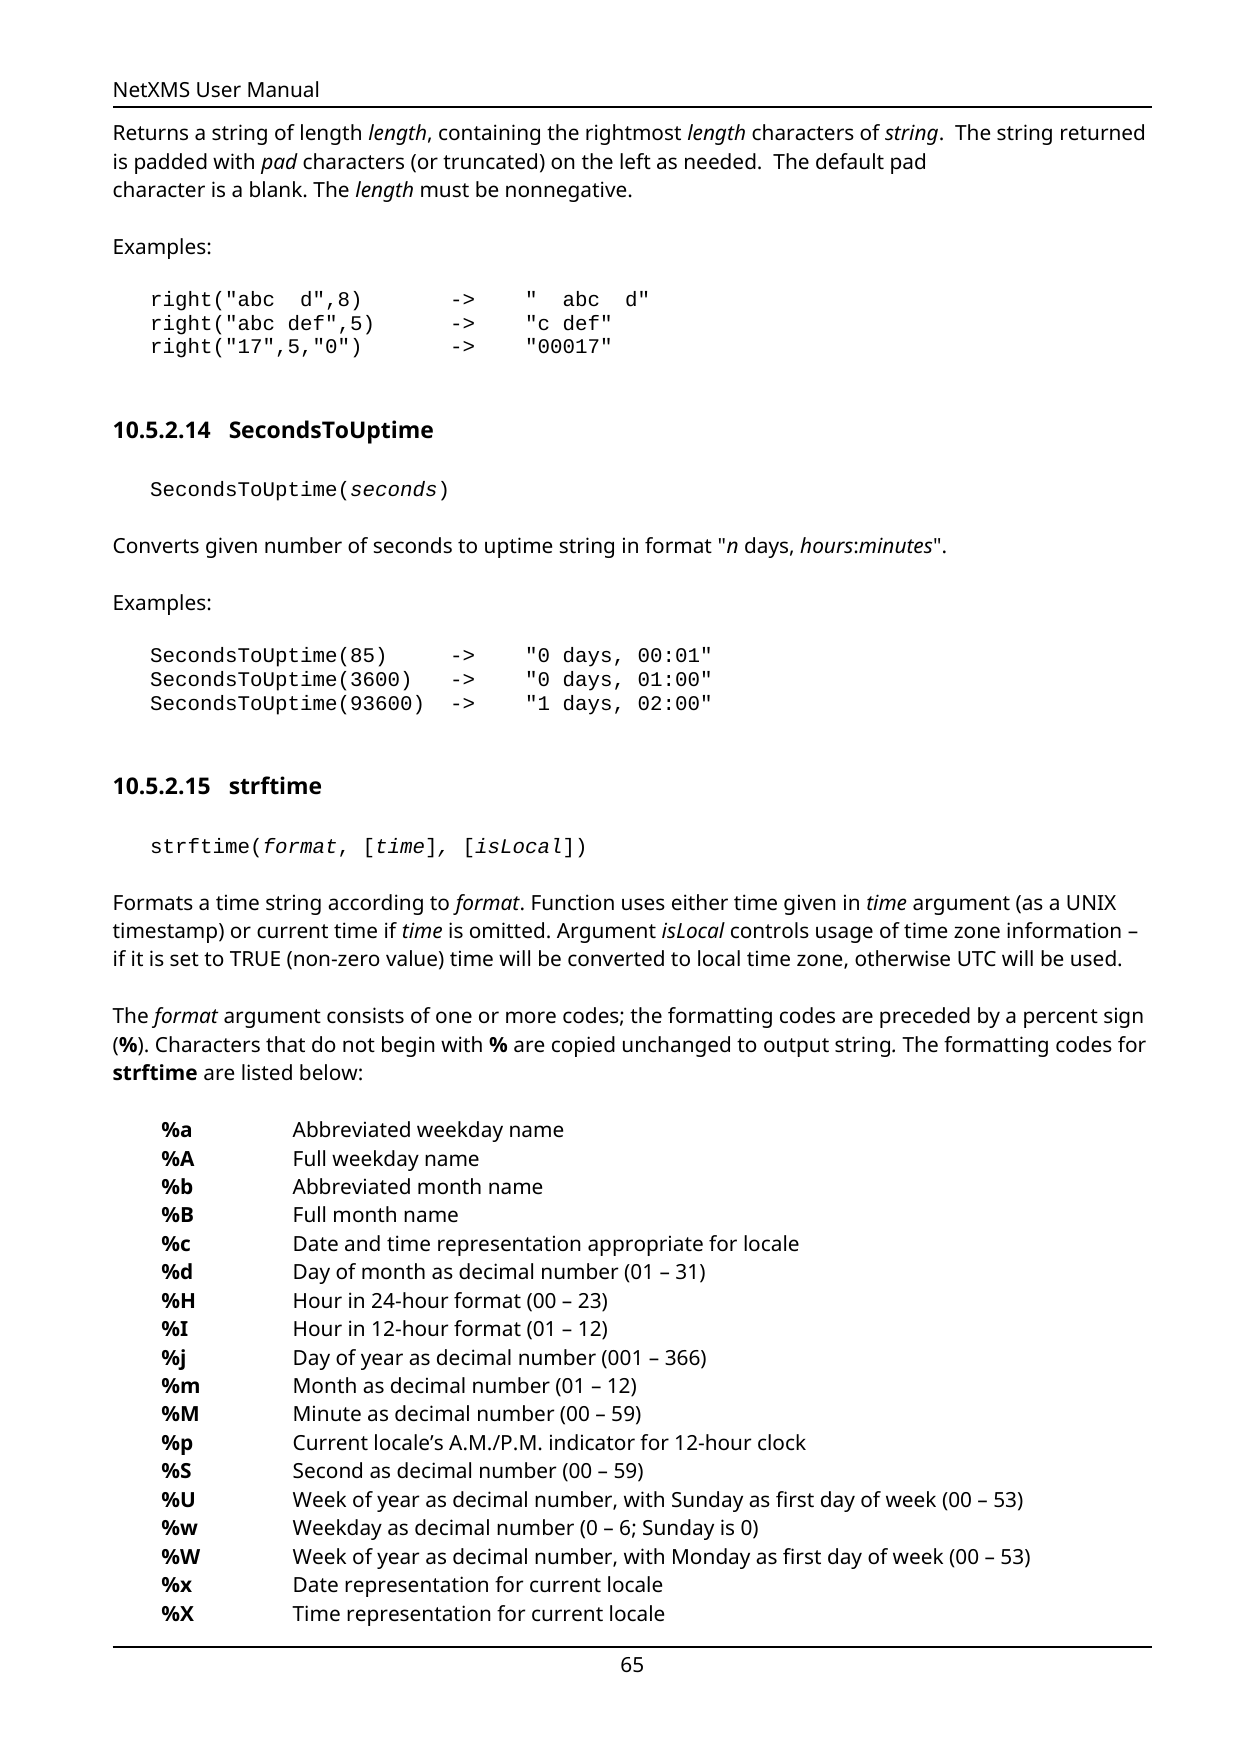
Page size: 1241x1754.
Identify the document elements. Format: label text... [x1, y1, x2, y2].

text Examples: [112, 588, 1152, 617]
table_cell Date representation for current locale [281, 1570, 1163, 1599]
table_cell %x [150, 1570, 281, 1599]
subtitle strftime [112, 770, 1152, 801]
table_cell %w [150, 1513, 281, 1542]
table_cell %X [150, 1599, 281, 1627]
table_cell %B [150, 1201, 281, 1229]
table_cell %b [150, 1172, 281, 1201]
table_cell %j [150, 1343, 281, 1371]
table_cell %m [150, 1371, 281, 1399]
table_cell Day of month as decimal number (01 – 31) [281, 1258, 1163, 1286]
text The format argument consists of one or more codes; the formatting codes are preceded by a percent sign (%). Characters that do not begin with % are copied unchanged to output string. The formatting codes for strftime are listed below: [112, 1001, 1152, 1087]
table_cell Abbreviated month name [281, 1172, 1163, 1201]
table_cell Full weekday name [281, 1144, 1163, 1172]
table_header Abbreviated weekday name [281, 1115, 1163, 1144]
text Converts given number of seconds to uptime string in format "n days, hours:minutes". [112, 532, 1152, 560]
table_cell Day of year as decimal number (001 – 366) [281, 1343, 1163, 1371]
table_cell Weekday as decimal number (0 – 6; Sunday is 0) [281, 1513, 1163, 1542]
table_header %a [150, 1115, 281, 1144]
table_cell %d [150, 1258, 281, 1286]
table_cell Date and time representation appropriate for locale [281, 1229, 1163, 1257]
table_cell %A [150, 1144, 281, 1172]
text right("17",5,"0") -> "00017" [150, 336, 1152, 360]
table_cell Week of year as decimal number, with Monday as first day of week (00 – 53) [281, 1542, 1163, 1570]
table_cell Current locale’s A.M./P.M. indicator for 12-hour clock [281, 1428, 1163, 1456]
text SecondsToUptime(85) -> "0 days, 00:01" [150, 645, 1152, 669]
table_cell Time representation for current locale [281, 1599, 1163, 1627]
table_cell %S [150, 1456, 281, 1485]
text character is a blank. The length must be nonnegative. [112, 175, 1152, 204]
table_cell %I [150, 1314, 281, 1343]
text SecondsToUptime(seconds) [150, 479, 1152, 503]
table_cell Minute as decimal number (00 – 59) [281, 1400, 1163, 1428]
text right("abc def",5) -> "c def" [150, 313, 1152, 336]
table_cell %c [150, 1229, 281, 1257]
table_cell Month as decimal number (01 – 12) [281, 1371, 1163, 1399]
text Examples: [112, 232, 1152, 261]
text SecondsToUptime(93600) -> "1 days, 02:00" [150, 693, 1152, 716]
text SecondsToUptime(3600) -> "0 days, 01:00" [150, 669, 1152, 693]
subtitle SecondsToUptime [112, 413, 1152, 445]
text right("abc d",8) -> " abc d" [150, 289, 1152, 313]
table_cell Second as decimal number (00 – 59) [281, 1456, 1163, 1485]
table_cell Week of year as decimal number, with Sunday as first day of week (00 – 53) [281, 1485, 1163, 1513]
text Formats a time string according to format. Function uses either time given in time argument (as a UNIX timestamp) or current time if time is omitted. Argument isLocal controls usage of time zone information – if it is set to TRUE (non-zero value) time will be converted to local time zone, otherwise UTC will be used. [112, 888, 1152, 973]
table_cell %M [150, 1400, 281, 1428]
table_cell Hour in 24-hour format (00 – 23) [281, 1286, 1163, 1314]
table_cell %p [150, 1428, 281, 1456]
table_cell Hour in 12-hour format (01 – 12) [281, 1314, 1163, 1343]
text strftime(format, [time], [isLocal]) [150, 836, 1152, 859]
table_cell %W [150, 1542, 281, 1570]
table_cell %H [150, 1286, 281, 1314]
text Returns a string of length length, containing the rightmost length characters of string. The string returned is padded with pad characters (or truncated) on the left as needed. The default pad [112, 118, 1152, 175]
table_cell %U [150, 1485, 281, 1513]
table_cell Full month name [281, 1201, 1163, 1229]
